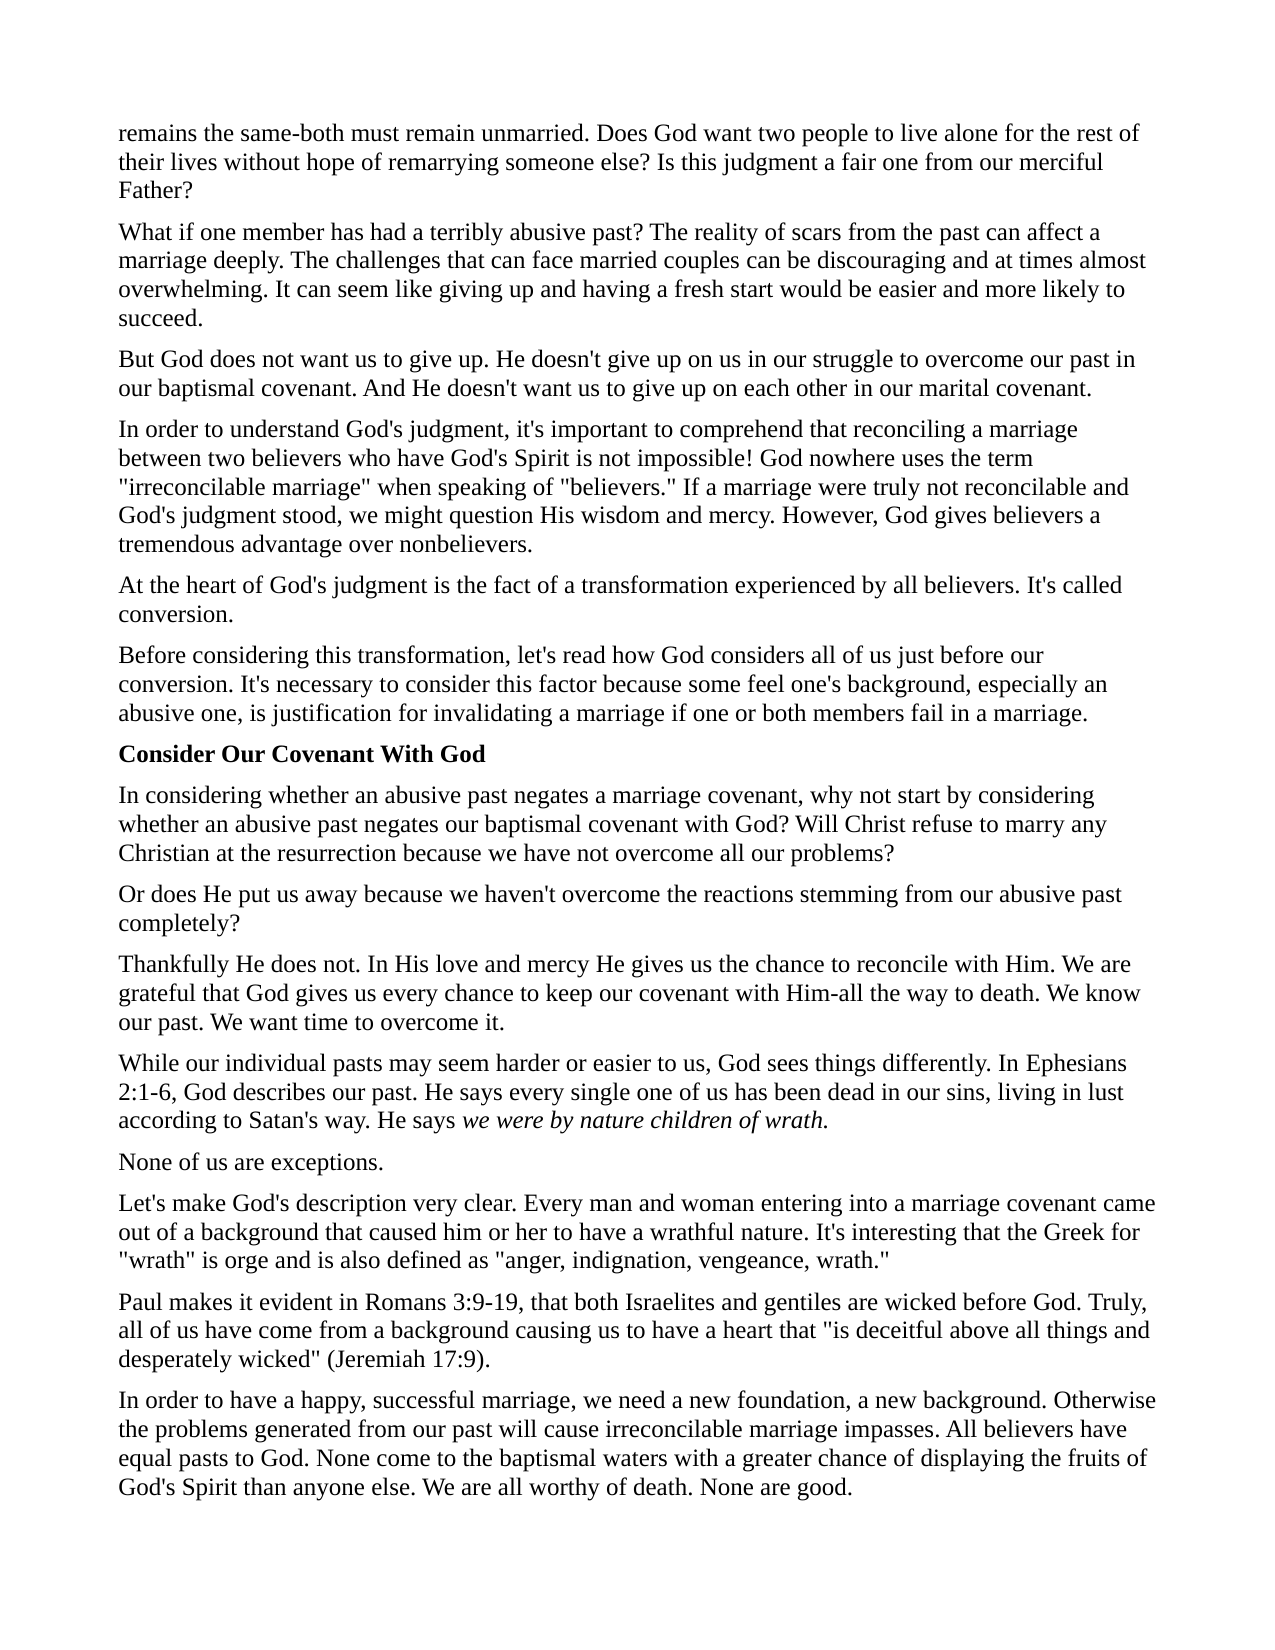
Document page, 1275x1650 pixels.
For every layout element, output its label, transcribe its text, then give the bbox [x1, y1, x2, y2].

text Paul makes it evident in Romans 3:9-19, that both Israelites and gentiles are wicked before God. Truly, all of us have come from a background causing us to have a heart that "is deceitful above all things and desperately wicked" (Jeremiah 17:9). [118, 1287, 1157, 1373]
text In considering whether an abusive past negates a marriage covenant, why not start by considering whether an abusive past negates our baptismal covenant with God? Will Christ refuse to marry any Christian at the resurrection because we have not overcome all our problems? [118, 781, 1157, 867]
text Or does He put us away because we haven't overcome the reactions stemming from our abusive past completely? [118, 879, 1157, 937]
text Let's make God's description very clear. Every man and woman entering into a marriage covenant came out of a background that caused him or her to have a wrathful nature. It's interesting that the Greek for "wrath" is orge and is also defined as "anger, indignation, vengeance, wrath." [118, 1188, 1157, 1274]
text But God does not want us to give up. He doesn't give up on us in our struggle to overcome our past in our baptismal covenant. And He doesn't want us to give up on each other in our marital covenant. [118, 344, 1157, 402]
text While our individual pasts may seem harder or easier to us, God sees things differently. In Ephesians 2:1-6, God describes our past. He says every single one of us has been dead in our sins, living in lust according to Satan's way. He says we were by nature children of wrath. [118, 1048, 1157, 1134]
text In order to understand God's judgment, it's important to comprehend that reconciling a marriage between two believers who have God's Spirit is not impossible! God nowhere uses the term "irreconcilable marriage" when speaking of "believers." If a marriage were truly not reconcilable and God's judgment stood, we might question His wisdom and mercy. However, God gives believers a tremendous advantage over nonbelievers. [118, 414, 1157, 558]
text Thankfully He does not. In His love and mercy He gives us the chance to reconcile with Him. We are grateful that God gives us every chance to keep our covenant with Him-all the way to death. We know our past. We want time to overcome it. [118, 949, 1157, 1036]
text Before considering this transformation, let's read how God considers all of us just before our conversion. It's necessary to consider this factor because some feel one's background, especially an abusive one, is justification for invalidating a marriage if one or both members fail in a marriage. [118, 641, 1157, 727]
text remains the same-both must remain unmarried. Does God want two people to live alone for the rest of their lives without hope of remarrying someone else? Is this judgment a fair one from our merciful Father? [118, 118, 1157, 204]
text At the heart of God's judgment is the fact of a transformation experienced by all believers. It's called conversion. [118, 571, 1157, 628]
text Consider Our Covenant With God [118, 739, 1157, 768]
text In order to have a happy, successful marriage, we need a new foundation, a new background. Otherwise the problems generated from our past will cause irreconcilable marriage impasses. All believers have equal pasts to God. None come to the baptismal waters with a greater chance of displaying the fruits of God's Spirit than anyone else. We are all worthy of death. None are good. [118, 1386, 1157, 1501]
text None of us are exceptions. [118, 1147, 1157, 1176]
text What if one member has had a terribly abusive past? The reality of scars from the past can affect a marriage deeply. The challenges that can face married couples can be discouraging and at times almost overwhelming. It can seem like giving up and having a fresh start would be easier and more likely to succeed. [118, 217, 1157, 332]
